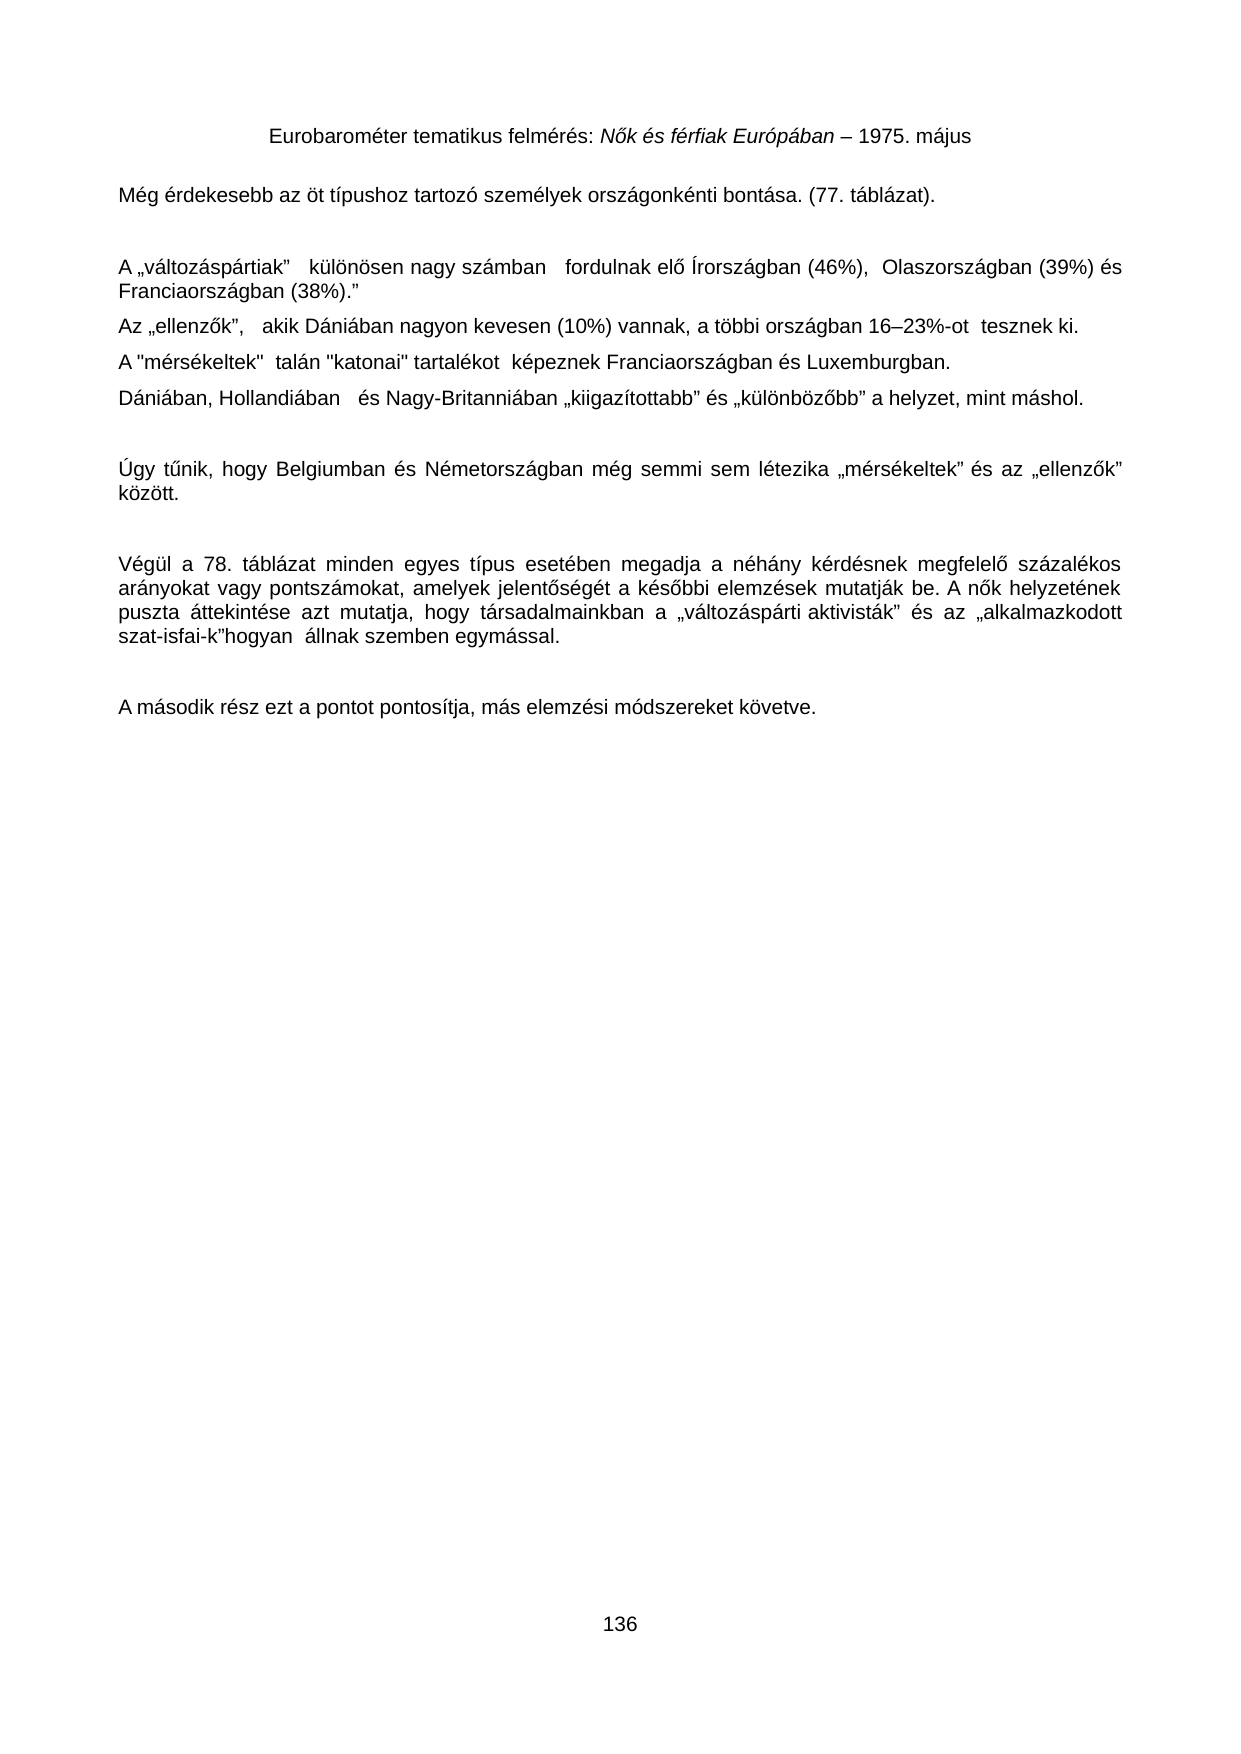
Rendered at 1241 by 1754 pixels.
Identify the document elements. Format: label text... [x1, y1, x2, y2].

text A második rész ezt a pontot pontosítja, más elemzési módszereket követve. [118, 695, 1122, 719]
text A „változáspártiak” különösen nagy számban fordulnak elő Írországban (46%), Olaszországban (39%) és Franciaországban (38%).” [118, 254, 1122, 302]
text Végül a 78. táblázat minden egyes típus esetében megadja a néhány kérdésnek megfelelő százalékos arányokat vagy pontszámokat, amelyek jelentőségét a későbbi elemzések mutatják be. A nők helyzetének puszta áttekintése azt mutatja, hogy társadalmainkban a „változáspárti aktivisták” és az „alkalmazkodott szat-isfai-k”hogyan állnak szemben egymással. [118, 552, 1122, 648]
text Az „ellenzők”, akik Dániában nagyon kevesen (10%) vannak, a többi országban 16–23%-ot tesznek ki. [118, 314, 1122, 338]
text Úgy tűnik, hogy Belgiumban és Németországban még semmi sem létezika „mérsékeltek” és az „ellenzők” között. [118, 457, 1122, 504]
text Dániában, Hollandiában és Nagy-Britanniában „kiigazítottabb” és „különbözőbb” a helyzet, mint máshol. [118, 385, 1122, 409]
text Még érdekesebb az öt típushoz tartozó személyek országonkénti bontása. (77. táblázat). [118, 183, 1122, 207]
text A "mérsékeltek" talán "katonai" tartalékot képeznek Franciaországban és Luxemburgban. [118, 350, 1122, 374]
